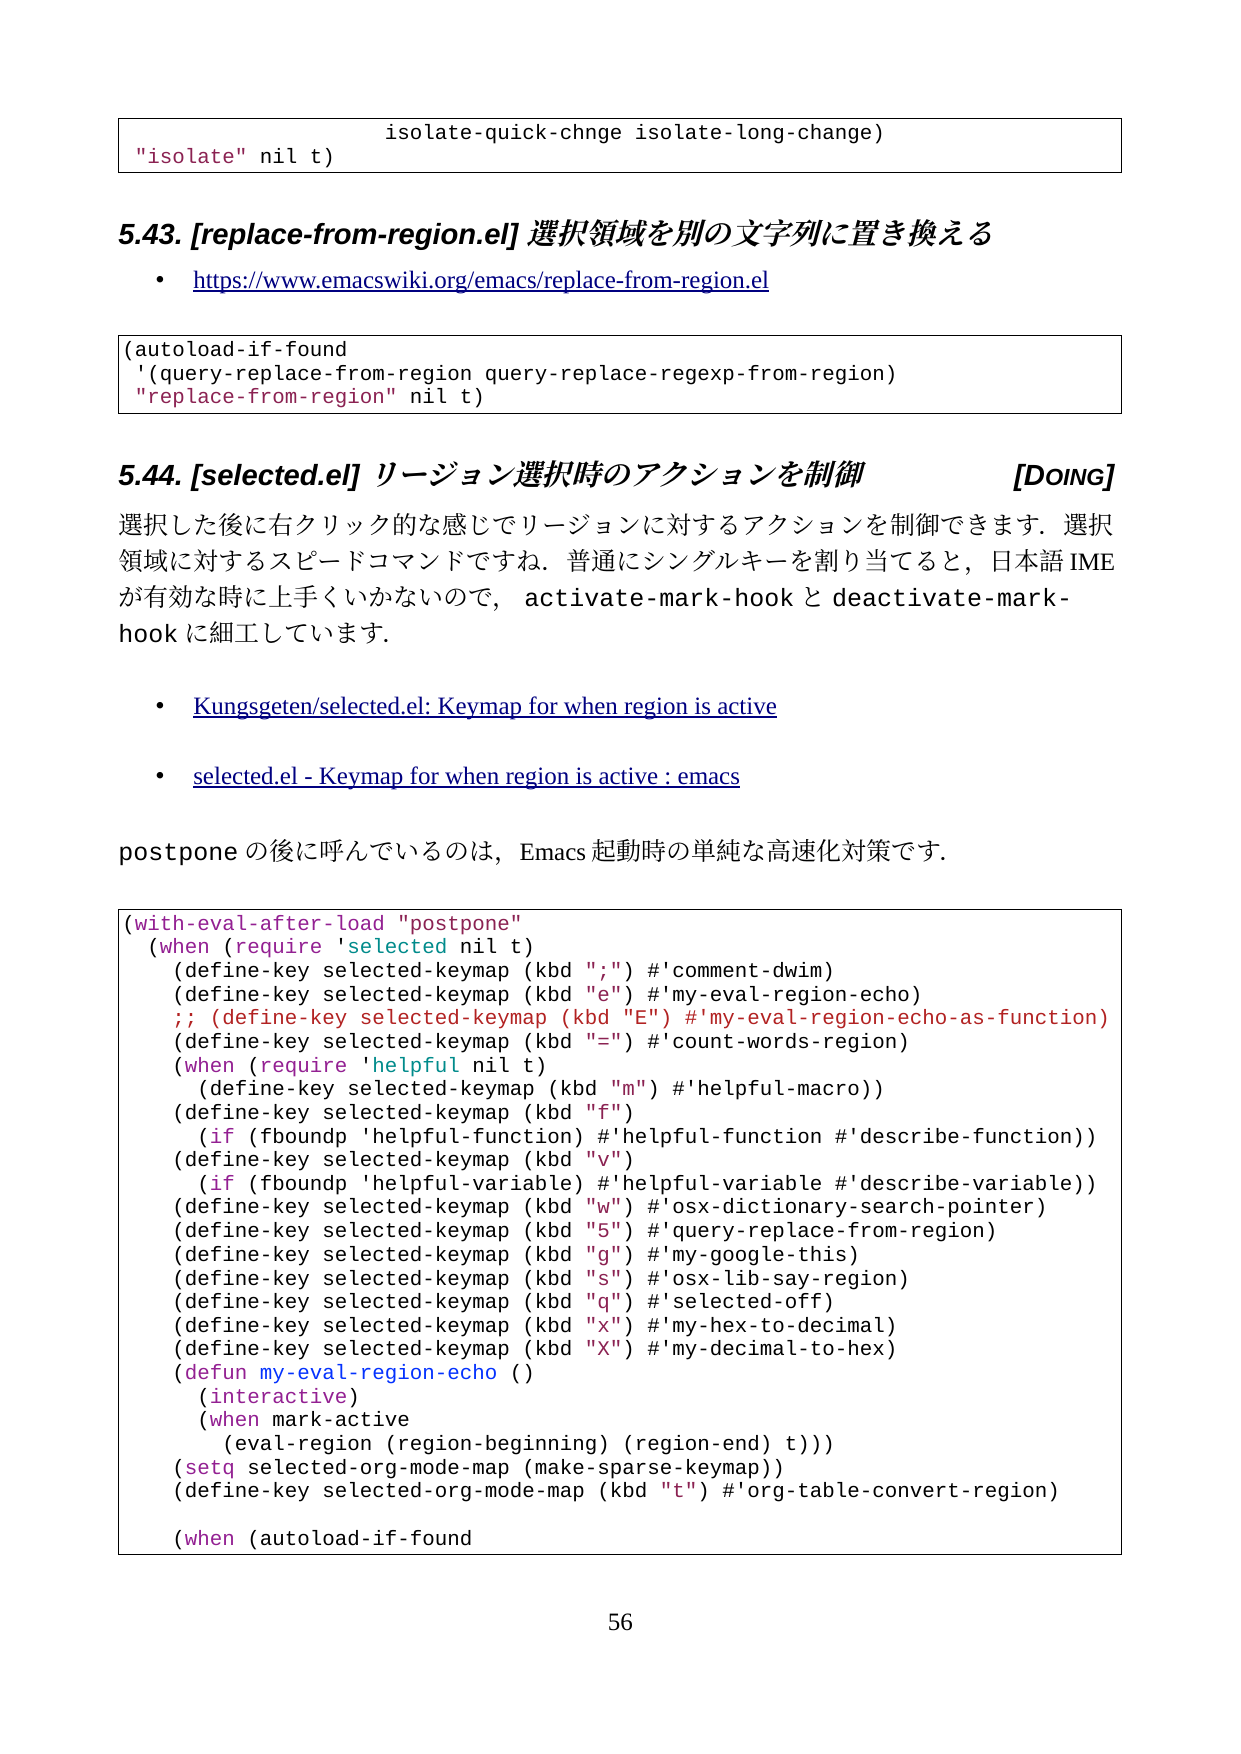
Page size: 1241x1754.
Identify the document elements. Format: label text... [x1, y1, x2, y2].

text postpone の後に呼んでいるのは，Emacs起動時の単純な高速化対策です． [118, 831, 1122, 896]
text (if (fboundp 'helpful-function) #'helpful-function #'describe-function)) [119, 1122, 1121, 1145]
text (when mark-active [119, 1405, 1121, 1429]
text (when (require 'selected nil t) [119, 932, 1121, 956]
text (define-key selected-keymap (kbd "f") [119, 1098, 1121, 1122]
text (define-key selected-keymap (kbd "m") #'helpful-macro)) [119, 1074, 1121, 1098]
text "replace-from-region" nil t) [119, 382, 1121, 413]
text (setq selected-org-mode-map (make-sparse-keymap)) [119, 1453, 1121, 1476]
text (with-eval-after-load "postpone" [119, 910, 1121, 932]
list https://www.emacswiki.org/emacs/replace-from-region.el [156, 265, 1122, 323]
text (when (autoload-if-found [119, 1524, 1121, 1554]
text ;; (define-key selected-keymap (kbd "E") #'my-eval-region-echo-as-function) [119, 1003, 1121, 1027]
text (define-key selected-keymap (kbd "x") #'my-hex-to-decimal) [119, 1311, 1121, 1334]
text (define-key selected-org-mode-map (kbd "t") #'org-table-convert-region) [119, 1476, 1121, 1500]
text (define-key selected-keymap (kbd "e") #'my-eval-region-echo) [119, 980, 1121, 1003]
subtitle [replace-from-region.el] 選択領域を別の文字列に置き換える [118, 211, 1122, 253]
list Kungsgeten/selected.el: Keymap for when region is active [156, 691, 1122, 749]
text 選択した後に右クリック的な感じでリージョンに対するアクションを制御できます．選択領域に対するスピードコマンドですね．普通にシングルキーを割り当てると，日本語IMEが有効な時に上手くいかないので， activate-mark-hook と deactivate-mark-hook に細工しています． [118, 506, 1122, 679]
text (define-key selected-keymap (kbd "v") [119, 1145, 1121, 1169]
text '(query-replace-from-region query-replace-regexp-from-region) [119, 359, 1121, 382]
text (define-key selected-keymap (kbd "X") #'my-decimal-to-hex) [119, 1334, 1121, 1358]
text (eval-region (region-beginning) (region-end) t))) [119, 1429, 1121, 1453]
text (define-key selected-keymap (kbd "w") #'osx-dictionary-search-pointer) [119, 1193, 1121, 1216]
text (define-key selected-keymap (kbd "5") #'query-replace-from-region) [119, 1216, 1121, 1240]
text (when (require 'helpful nil t) [119, 1051, 1121, 1074]
text isolate-quick-chnge isolate-long-change) [119, 119, 1121, 142]
text (interactive) [119, 1382, 1121, 1405]
text (define-key selected-keymap (kbd "=") #'count-words-region) [119, 1027, 1121, 1051]
list selected.el - Keymap for when region is active : emacs [156, 761, 1122, 819]
text (defun my-eval-region-echo () [119, 1358, 1121, 1382]
text (define-key selected-keymap (kbd ";") #'comment-dwim) [119, 956, 1121, 980]
text (define-key selected-keymap (kbd "g") #'my-google-this) [119, 1240, 1121, 1263]
text (if (fboundp 'helpful-variable) #'helpful-variable #'describe-variable)) [119, 1169, 1121, 1193]
text "isolate" nil t) [119, 142, 1121, 172]
text (define-key selected-keymap (kbd "q") #'selected-off) [119, 1287, 1121, 1311]
subtitle [selected.el] リージョン選択時のアクションを制御 [Doing] [118, 451, 1122, 493]
text (define-key selected-keymap (kbd "s") #'osx-lib-say-region) [119, 1263, 1121, 1287]
text (autoload-if-found [119, 336, 1121, 359]
